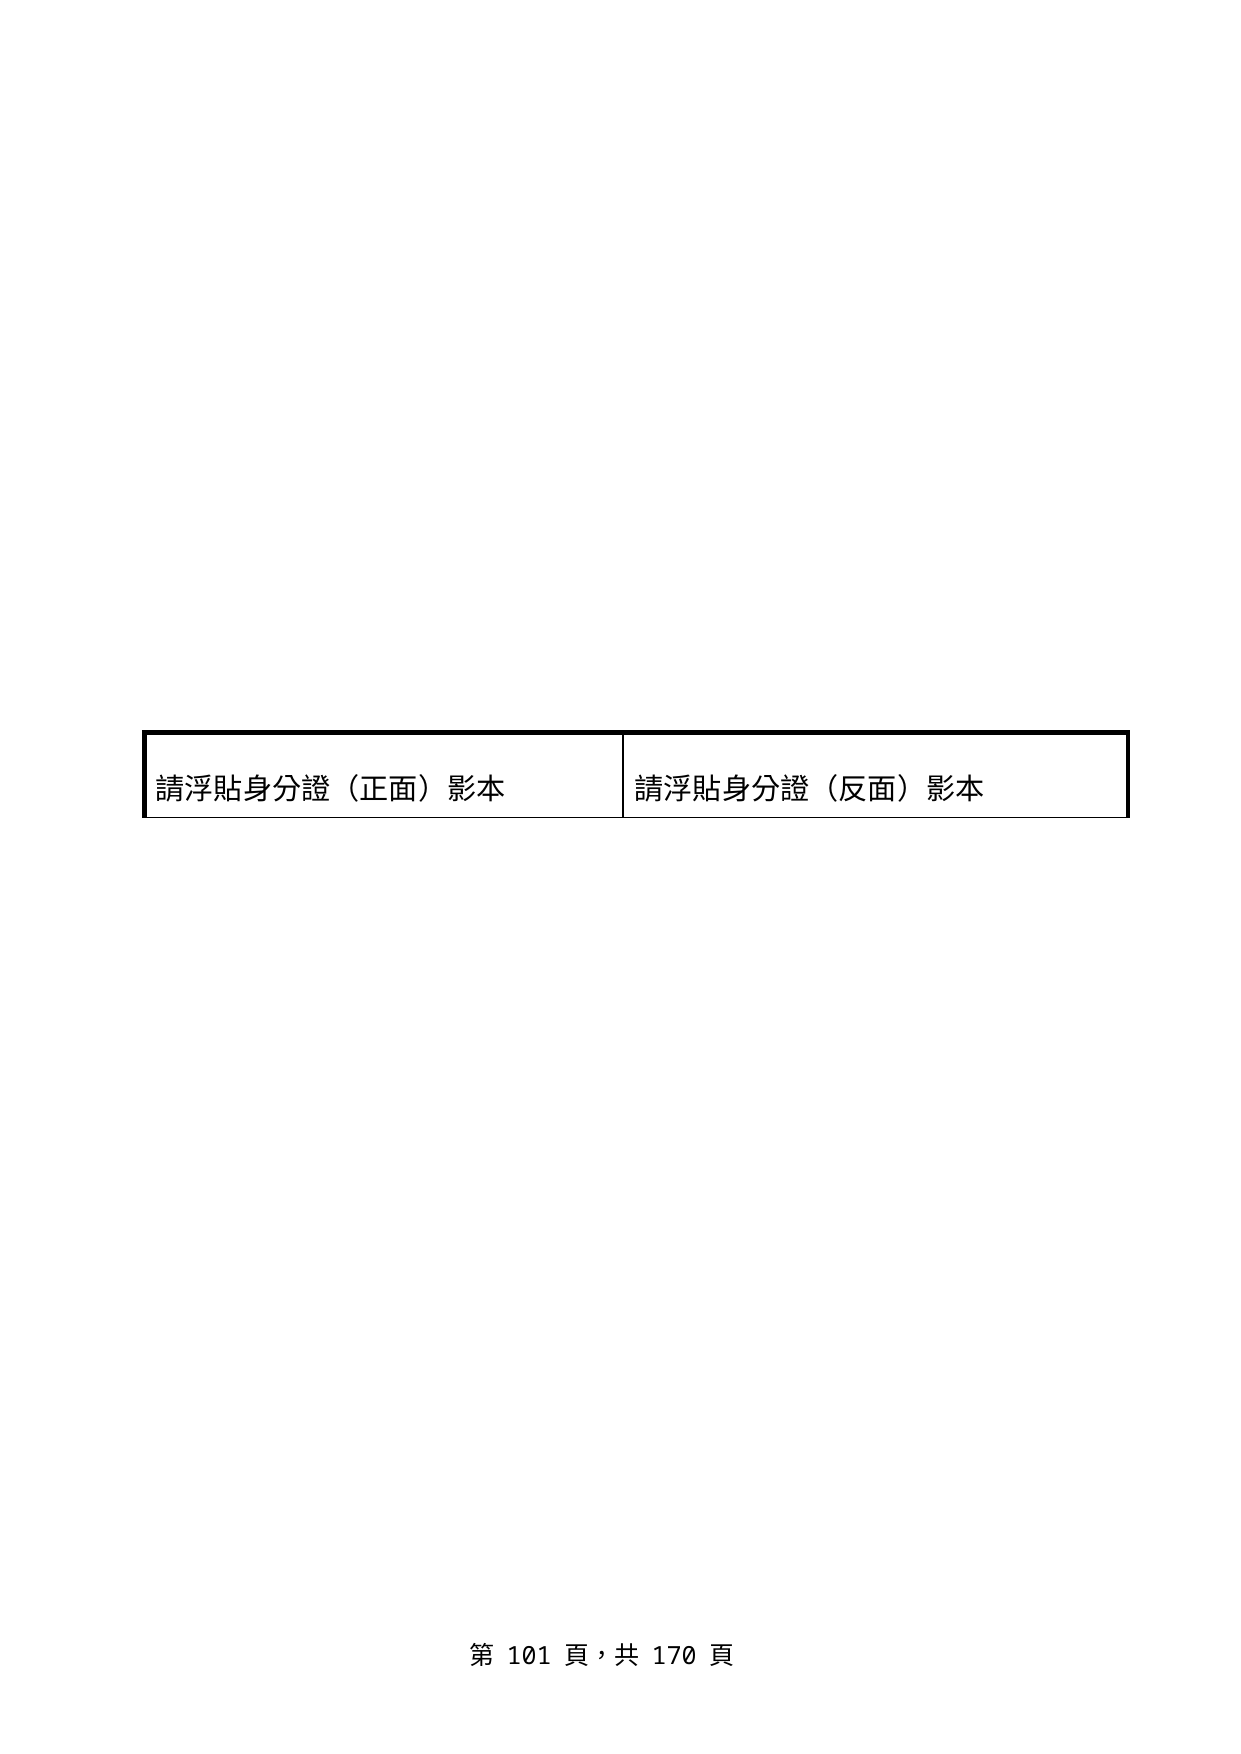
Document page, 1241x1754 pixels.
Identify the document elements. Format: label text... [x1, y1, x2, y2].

table_header 請浮貼身分證（正面）影本 [147, 735, 622, 817]
table_header 請浮貼身分證（反面）影本 [624, 735, 1126, 817]
